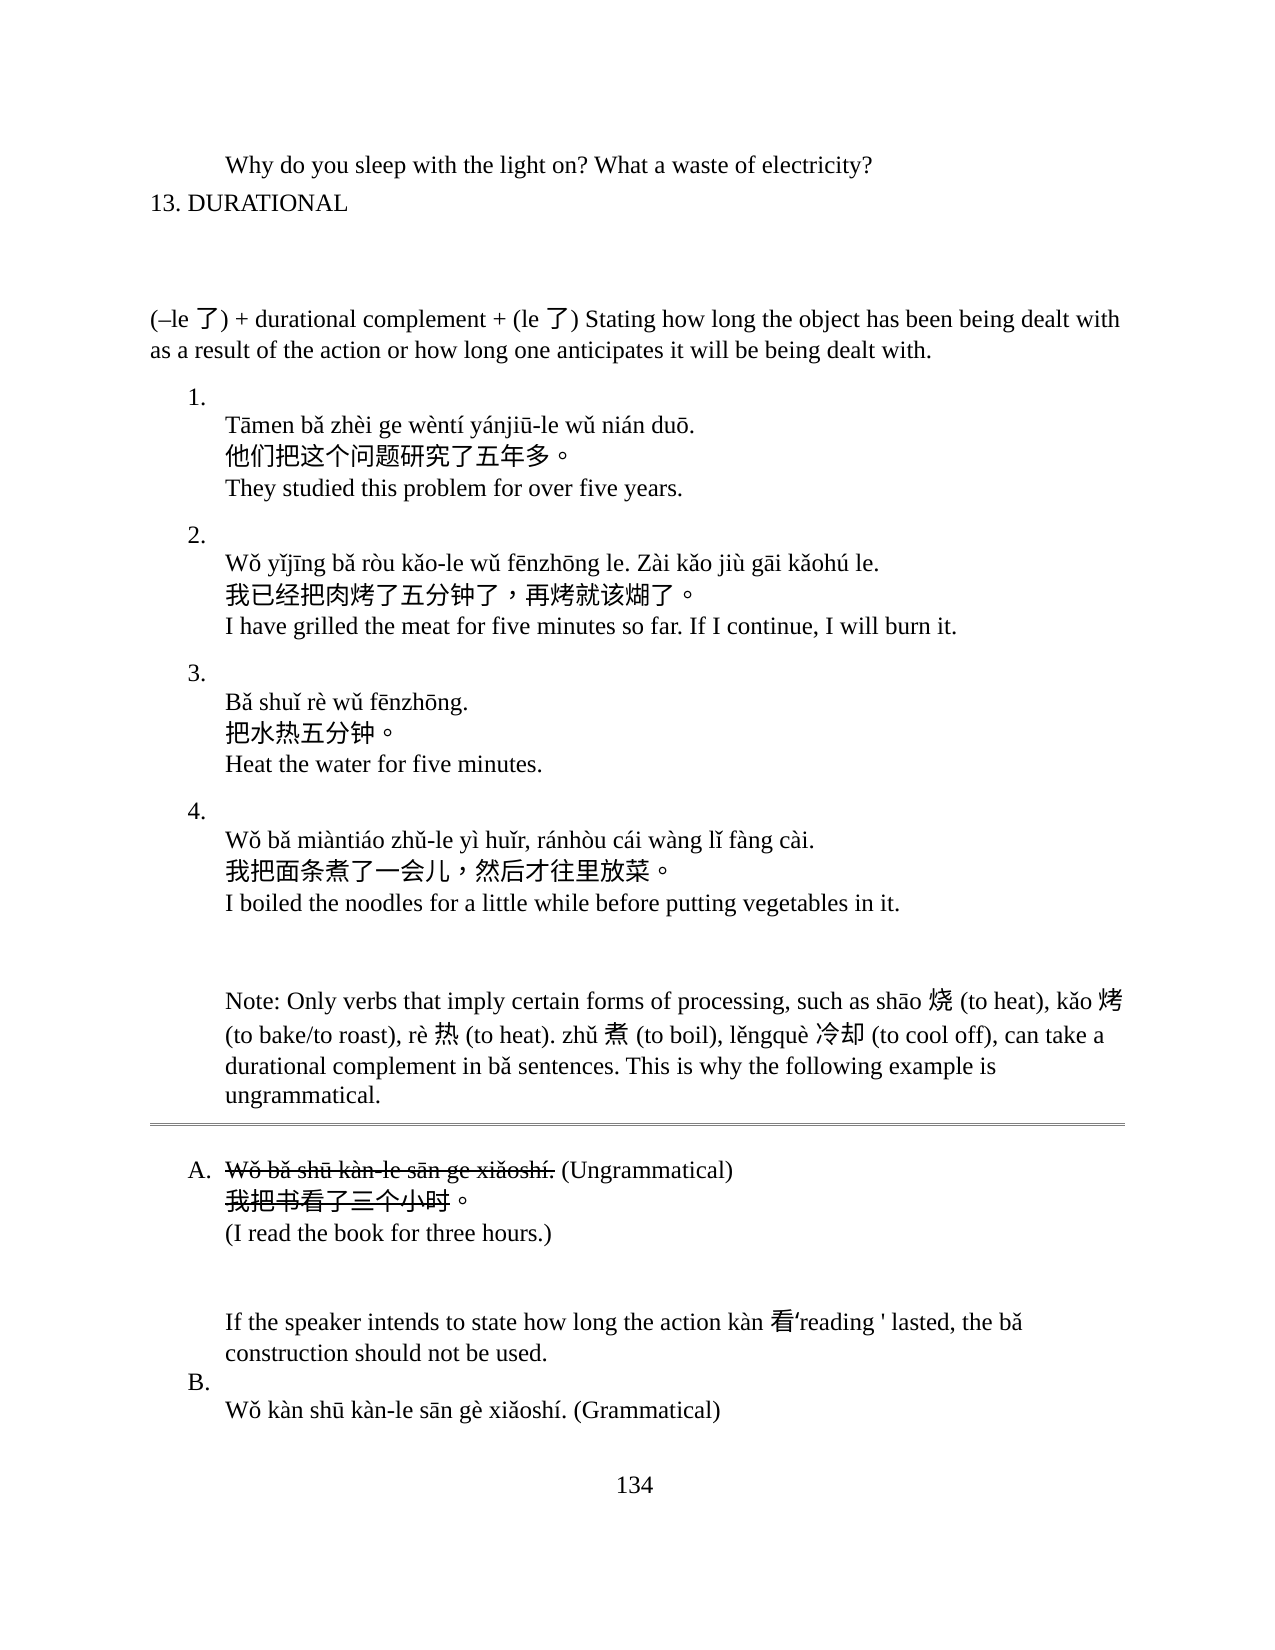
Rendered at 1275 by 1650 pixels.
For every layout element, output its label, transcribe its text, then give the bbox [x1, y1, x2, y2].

list If the speaker intends to state how long the action kàn 看‘reading ' lasted, the bǎ construction should not be used. [187, 1304, 1125, 1367]
list Wǒ bǎ shū kàn-le sān ge xiǎoshí. (Ungrammatical) 我把书看了三个小时。 (I read the book for three hours.) [187, 1155, 1125, 1304]
text 13. DURATIONAL [150, 188, 1125, 216]
list Why do you sleep with the light on? What a waste of electricity? [187, 150, 1125, 179]
list Wǒ kàn shū kàn-le sān gè xiǎoshí. (Grammatical) [187, 1367, 1125, 1424]
list Tāmen bǎ zhèi ge wèntí yánjiū-le wǔ nián duō. 他们把这个问题研究了五年多。 They studied this problem for over five years. [187, 382, 1125, 502]
list Note: Only verbs that imply certain forms of processing, such as shāo 烧 (to heat), kǎo 烤 (to bake/to roast), rè 热 (to heat). zhǔ 煮 (to boil), lěngquè 冷却 (to cool off), can take a durational complement in bǎ sentences. This is why the following example is ungrammatical. [187, 983, 1125, 1109]
list Wǒ bǎ miàntiáo zhǔ-le yì huǐr, ránhòu cái wàng lǐ fàng cài. 我把面条煮了一会儿，然后才往里放菜。 I boiled the noodles for a little while before putting vegetables in it. [187, 796, 1125, 974]
list Bǎ shuǐ rè wǔ fēnzhōng. 把水热五分钟。 Heat the water for five minutes. [187, 658, 1125, 778]
list Wǒ yǐjīng bǎ ròu kǎo-le wǔ fēnzhōng le. Zài kǎo jiù gāi kǎohú le. 我已经把肉烤了五分钟了，再烤就该煳了。 I have grilled the meat for five minutes so far. If I continue, I will burn it. [187, 520, 1125, 640]
text (–le 了) + durational complement + (le 了) Stating how long the object has been being dealt with as a result of the action or how long one anticipates it will be being dealt with. [150, 301, 1125, 364]
